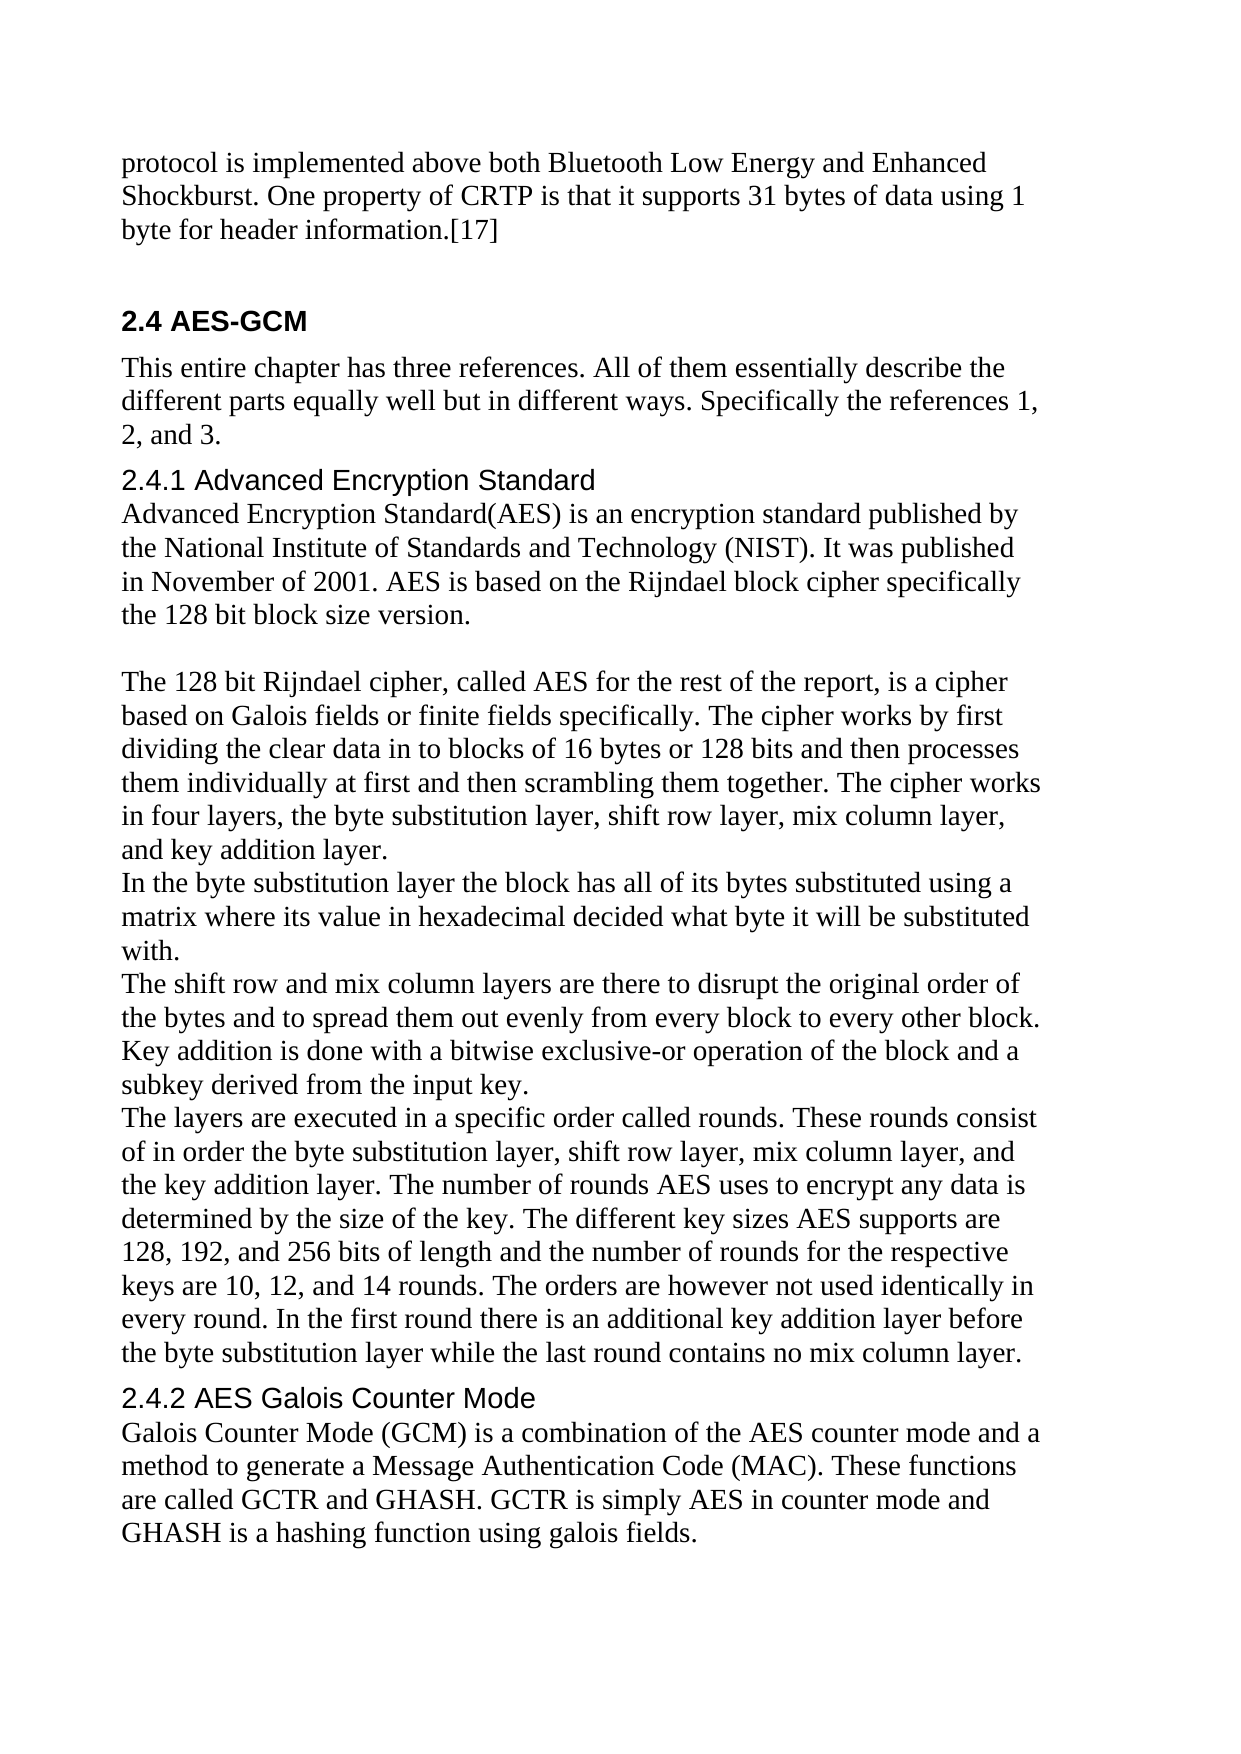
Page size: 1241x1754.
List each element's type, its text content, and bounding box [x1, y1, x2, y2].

subtitle AES-GCM [121, 304, 1042, 337]
text Galois Counter Mode (GCM) is a combination of the AES counter mode and a method to generate a Message Authentication Code (MAC). These functions are called GCTR and GHASH. GCTR is simply AES in counter mode and GHASH is a hashing function using galois fields. [121, 1415, 1042, 1549]
text protocol is implemented above both Bluetooth Low Energy and Enhanced Shockburst. One property of CRTP is that it supports 31 bytes of data using 1 byte for header information.[17] [121, 145, 1042, 245]
text Advanced Encryption Standard(AES) is an encryption standard published by the National Institute of Standards and Technology (NIST). It was published in November of 2001. AES is based on the Rijndael block cipher specifically the 128 bit block size version. [121, 497, 1042, 631]
text The 128 bit Rijndael cipher, called AES for the rest of the report, is a cipher based on Galois fields or finite fields specifically. The cipher works by first dividing the clear data in to blocks of 16 bytes or 128 bits and then processes them individually at first and then scrambling them together. The cipher works in four layers, the byte substitution layer, shift row layer, mix column layer, and key addition layer. [121, 664, 1042, 866]
text This entire chapter has three references. All of them essentially describe the different parts equally well but in different ways. Specifically the references 1, 2, and 3. [121, 350, 1042, 451]
text In the byte substitution layer the block has all of its bytes substituted using a matrix where its value in hexadecimal decided what byte it will be substituted with. [121, 866, 1042, 966]
subtitle AES Galois Counter Mode [121, 1381, 1042, 1415]
text The layers are executed in a specific order called rounds. These rounds consist of in order the byte substitution layer, shift row layer, mix column layer, and the key addition layer. The number of rounds AES uses to encrypt any data is determined by the size of the key. The different key sizes AES supports are 128, 192, and 256 bits of length and the number of rounds for the respective keys are 10, 12, and 14 rounds. The orders are however not used identically in every round. In the first round there is an additional key addition layer before the byte substitution layer while the last round contains no mix column layer. [121, 1100, 1042, 1369]
text The shift row and mix column layers are there to disrupt the original order of the bytes and to spread them out evenly from every block to every other block. [121, 966, 1042, 1033]
text Key addition is done with a bitwise exclusive-or operation of the block and a subkey derived from the input key. [121, 1033, 1042, 1100]
subtitle Advanced Encryption Standard [121, 463, 1042, 497]
